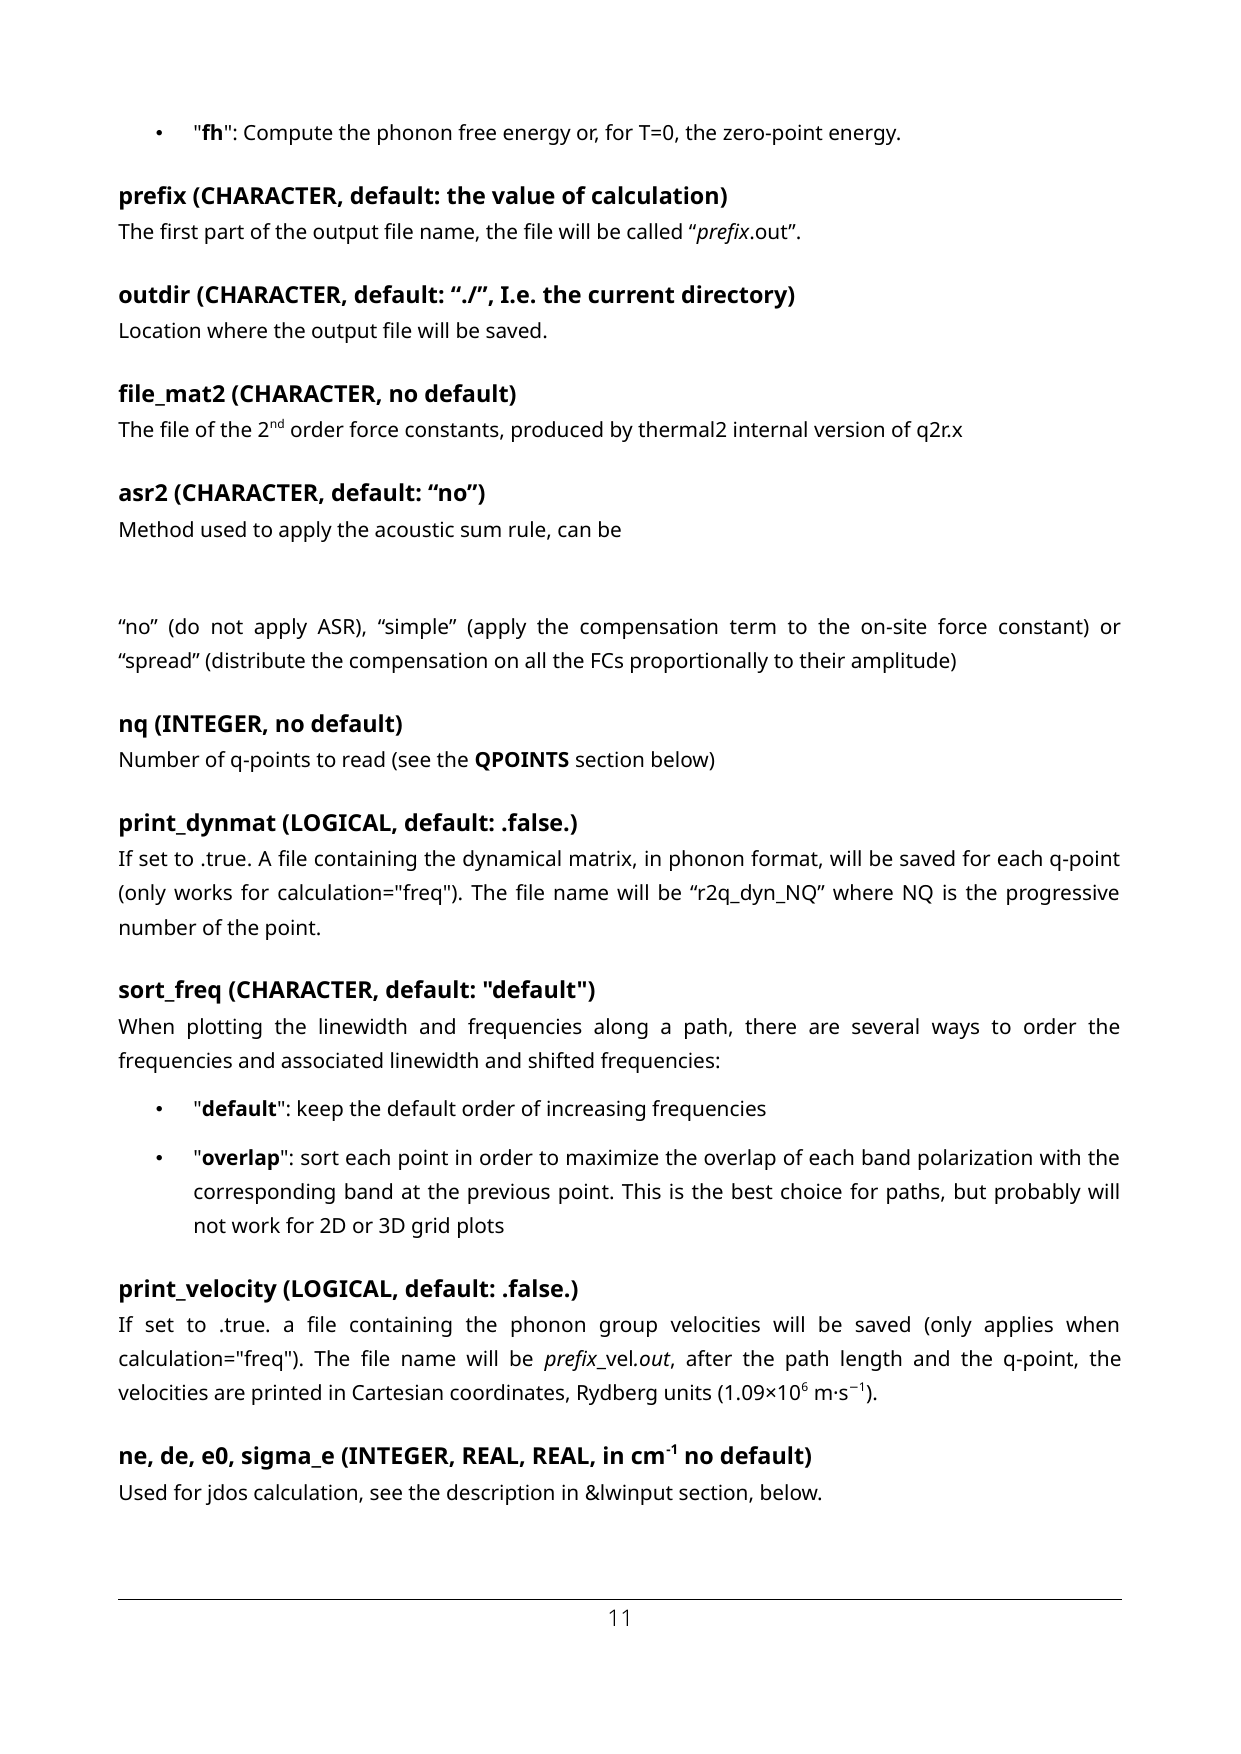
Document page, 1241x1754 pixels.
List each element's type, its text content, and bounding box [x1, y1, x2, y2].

text The first part of the output file name, the file will be called “prefix.out”. [118, 217, 1122, 246]
subtitle print_dynmat (LOGICAL, default: .false.) [118, 806, 1122, 838]
text If set to .true. A file containing the dynamical matrix, in phonon format, will be saved for each q-point (only works for calculation="freq"). The file name will be “r2q_dyn_NQ” where NQ is the progressive number of the point. [118, 844, 1122, 941]
subtitle print_velocity (LOGICAL, default: .false.) [118, 1272, 1122, 1304]
text Location where the output file will be saved. [118, 316, 1122, 345]
text Used for jdos calculation, see the description in &lwinput section, below. [118, 1478, 1122, 1506]
text Method used to apply the acoustic sum rule, can be [118, 515, 1122, 543]
list "default": keep the default order of increasing frequencies [156, 1094, 1122, 1123]
text “no” (do not apply ASR), “simple” (apply the compensation term to the on-site force constant) or “spread” (distribute the compensation on all the FCs proportionally to their amplitude) [118, 612, 1122, 674]
subtitle file_mat2 (CHARACTER, no default) [118, 378, 1122, 409]
subtitle asr2 (CHARACTER, default: “no”) [118, 477, 1122, 508]
text The file of the 2nd order force constants, produced by thermal2 internal version of q2r.x [118, 416, 1122, 444]
list "fh": Compute the phonon free energy or, for T=0, the zero-point energy. [156, 118, 1122, 147]
subtitle nq (INTEGER, no default) [118, 707, 1122, 739]
subtitle outdir (CHARACTER, default: “./”, I.e. the current directory) [118, 278, 1122, 310]
text Number of q-points to read (see the QPOINTS section below) [118, 745, 1122, 774]
subtitle sort_freq (CHARACTER, default: "default") [118, 974, 1122, 1006]
subtitle prefix (CHARACTER, default: the value of calculation) [118, 179, 1122, 211]
subtitle ne, de, e0, sigma_e (INTEGER, REAL, REAL, in cm-1 no default) [118, 1440, 1122, 1471]
list "overlap": sort each point in order to maximize the overlap of each band polarization with the corresponding band at the previous point. This is the best choice for paths, but probably will not work for 2D or 3D grid plots [156, 1143, 1122, 1240]
text When plotting the linewidth and frequencies along a path, there are several ways to order the frequencies and associated linewidth and shifted frequencies: [118, 1012, 1122, 1074]
text If set to .true. a file containing the phonon group velocities will be saved (only applies when calculation="freq"). The file name will be prefix_vel.out, after the path length and the q-point, the velocities are printed in Cartesian coordinates, Rydberg units (1.09×106 m·s−1). [118, 1310, 1122, 1407]
